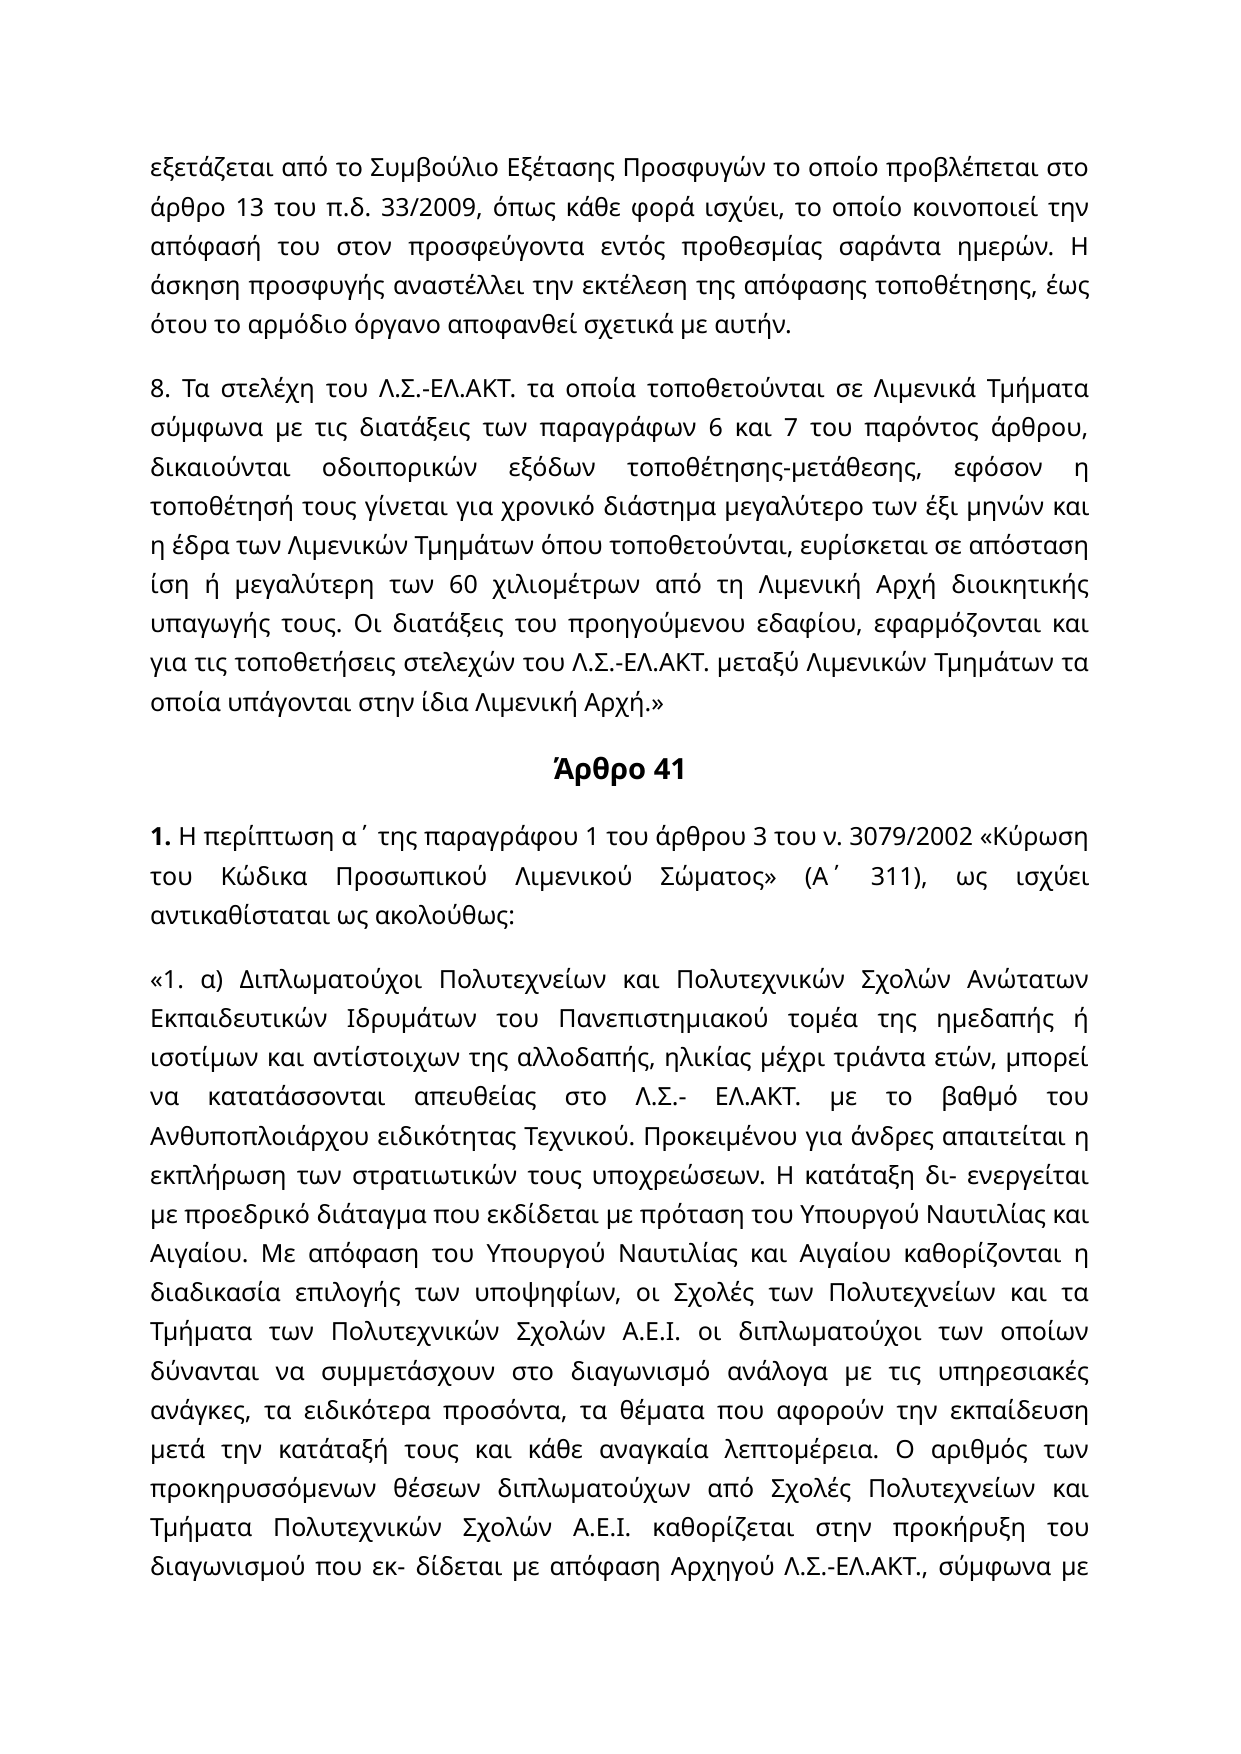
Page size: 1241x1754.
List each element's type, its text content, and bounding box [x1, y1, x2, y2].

text εξετάζεται από το Συμβούλιο Εξέτασης Προσφυγών το οποίο προβλέπεται στο άρθρο 13 του π.δ. 33/2009, όπως κάθε φορά ισχύει, το οποίο κοινοποιεί την απόφασή του στον προσφεύγοντα εντός προθεσμίας σαράντα ημερών. Η άσκηση προσφυγής αναστέλλει την εκτέλεση της απόφασης τοποθέτησης, έως ότου το αρμόδιο όργανο αποφανθεί σχετικά με αυτήν. [150, 150, 1090, 341]
text 1. Η περίπτωση α΄ της παραγράφου 1 του άρθρου 3 του ν. 3079/2002 «Κύρωση του Κώδικα Προσωπικού Λιμενικού Σώματος» (A΄ 311), ως ισχύει αντικαθίσταται ως ακολούθως: [150, 819, 1090, 931]
text 8. Τα στελέχη του Λ.Σ.-ΕΛ.ΑΚΤ. τα οποία τοποθετούνται σε Λιμενικά Τμήματα σύμφωνα με τις διατάξεις των παραγράφων 6 και 7 του παρόντος άρθρου, δικαιούνται οδοιπορικών εξόδων τοποθέτησης-μετάθεσης, εφόσον η τοποθέτησή τους γίνεται για χρονικό διάστημα μεγαλύτερο των έξι μηνών και η έδρα των Λιμενικών Τμημάτων όπου τοποθετούνται, ευρίσκεται σε απόσταση ίση ή μεγαλύτερη των 60 χιλιομέτρων από τη Λιμενική Αρχή διοικητικής υπαγωγής τους. Οι διατάξεις του προηγούμενου εδαφίου, εφαρμόζονται και για τις τοποθετήσεις στελεχών του Λ.Σ.-ΕΛ.ΑΚΤ. μεταξύ Λιμενικών Τμημάτων τα οποία υπάγονται στην ίδια Λιμενική Αρχή.» [150, 371, 1090, 718]
text «1. α) Διπλωματούχοι Πολυτεχνείων και Πολυτεχνικών Σχολών Ανώτατων Εκπαιδευτικών Ιδρυμάτων του Πανεπιστημιακού τομέα της ημεδαπής ή ισοτίμων και αντίστοιχων της αλλοδαπής, ηλικίας μέχρι τριάντα ετών, μπορεί να κατατάσσονται απευθείας στο Λ.Σ.- ΕΛ.ΑΚΤ. με το βαθμό του Ανθυποπλοιάρχου ειδικότητας Τεχνικού. Προκειμένου για άνδρες απαιτείται η εκπλήρωση των στρατιωτικών τους υποχρεώσεων. Η κατάταξη δι- ενεργείται με προεδρικό διάταγμα που εκδίδεται με πρόταση του Υπουργού Ναυτιλίας και Αιγαίου. Με απόφαση του Υπουργού Ναυτιλίας και Αιγαίου καθορίζονται η διαδικασία επιλογής των υποψηφίων, οι Σχολές των Πολυτεχνείων και τα Τμήματα των Πολυτεχνικών Σχολών Α.Ε.Ι. οι διπλωματούχοι των οποίων δύνανται να συμμετάσχουν στο διαγωνισμό ανάλογα με τις υπηρεσιακές ανάγκες, τα ειδικότερα προσόντα, τα θέματα που αφορούν την εκπαίδευση μετά την κατάταξή τους και κάθε αναγκαία λεπτομέρεια. Ο αριθμός των προκηρυσσόμενων θέσεων διπλωματούχων από Σχολές Πολυτεχνείων και Τμήματα Πολυτεχνικών Σχολών Α.Ε.Ι. καθορίζεται στην προκήρυξη του διαγωνισμού που εκ- δίδεται με απόφαση Αρχηγού Λ.Σ.-ΕΛ.ΑΚΤ., σύμφωνα με [150, 961, 1090, 1583]
subtitle Άρθρο 41 [150, 748, 1090, 788]
